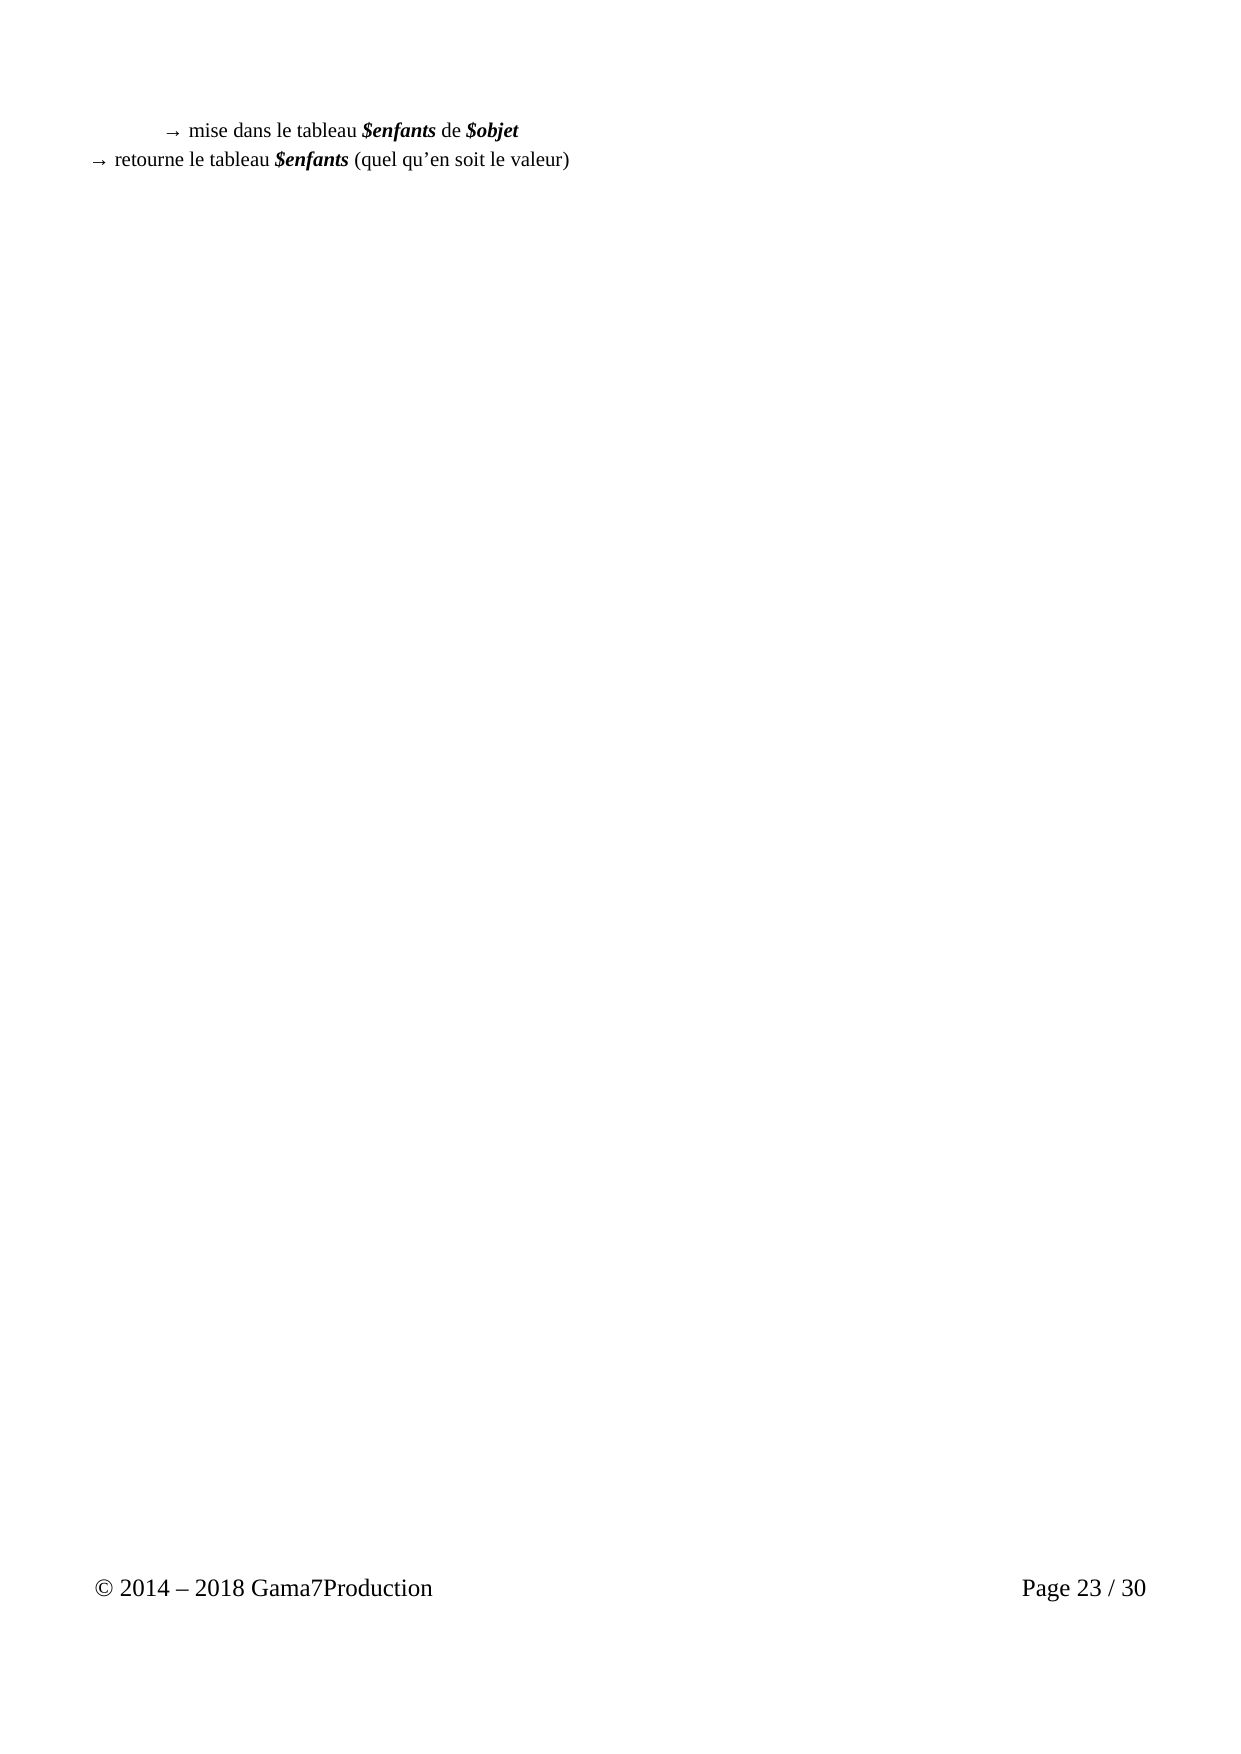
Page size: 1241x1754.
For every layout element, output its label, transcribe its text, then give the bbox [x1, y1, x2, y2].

text → mise dans le tableau $enfants de $objet [88, 118, 1152, 142]
text → retourne le tableau $enfants (quel qu’en soit le valeur) [88, 147, 1152, 171]
